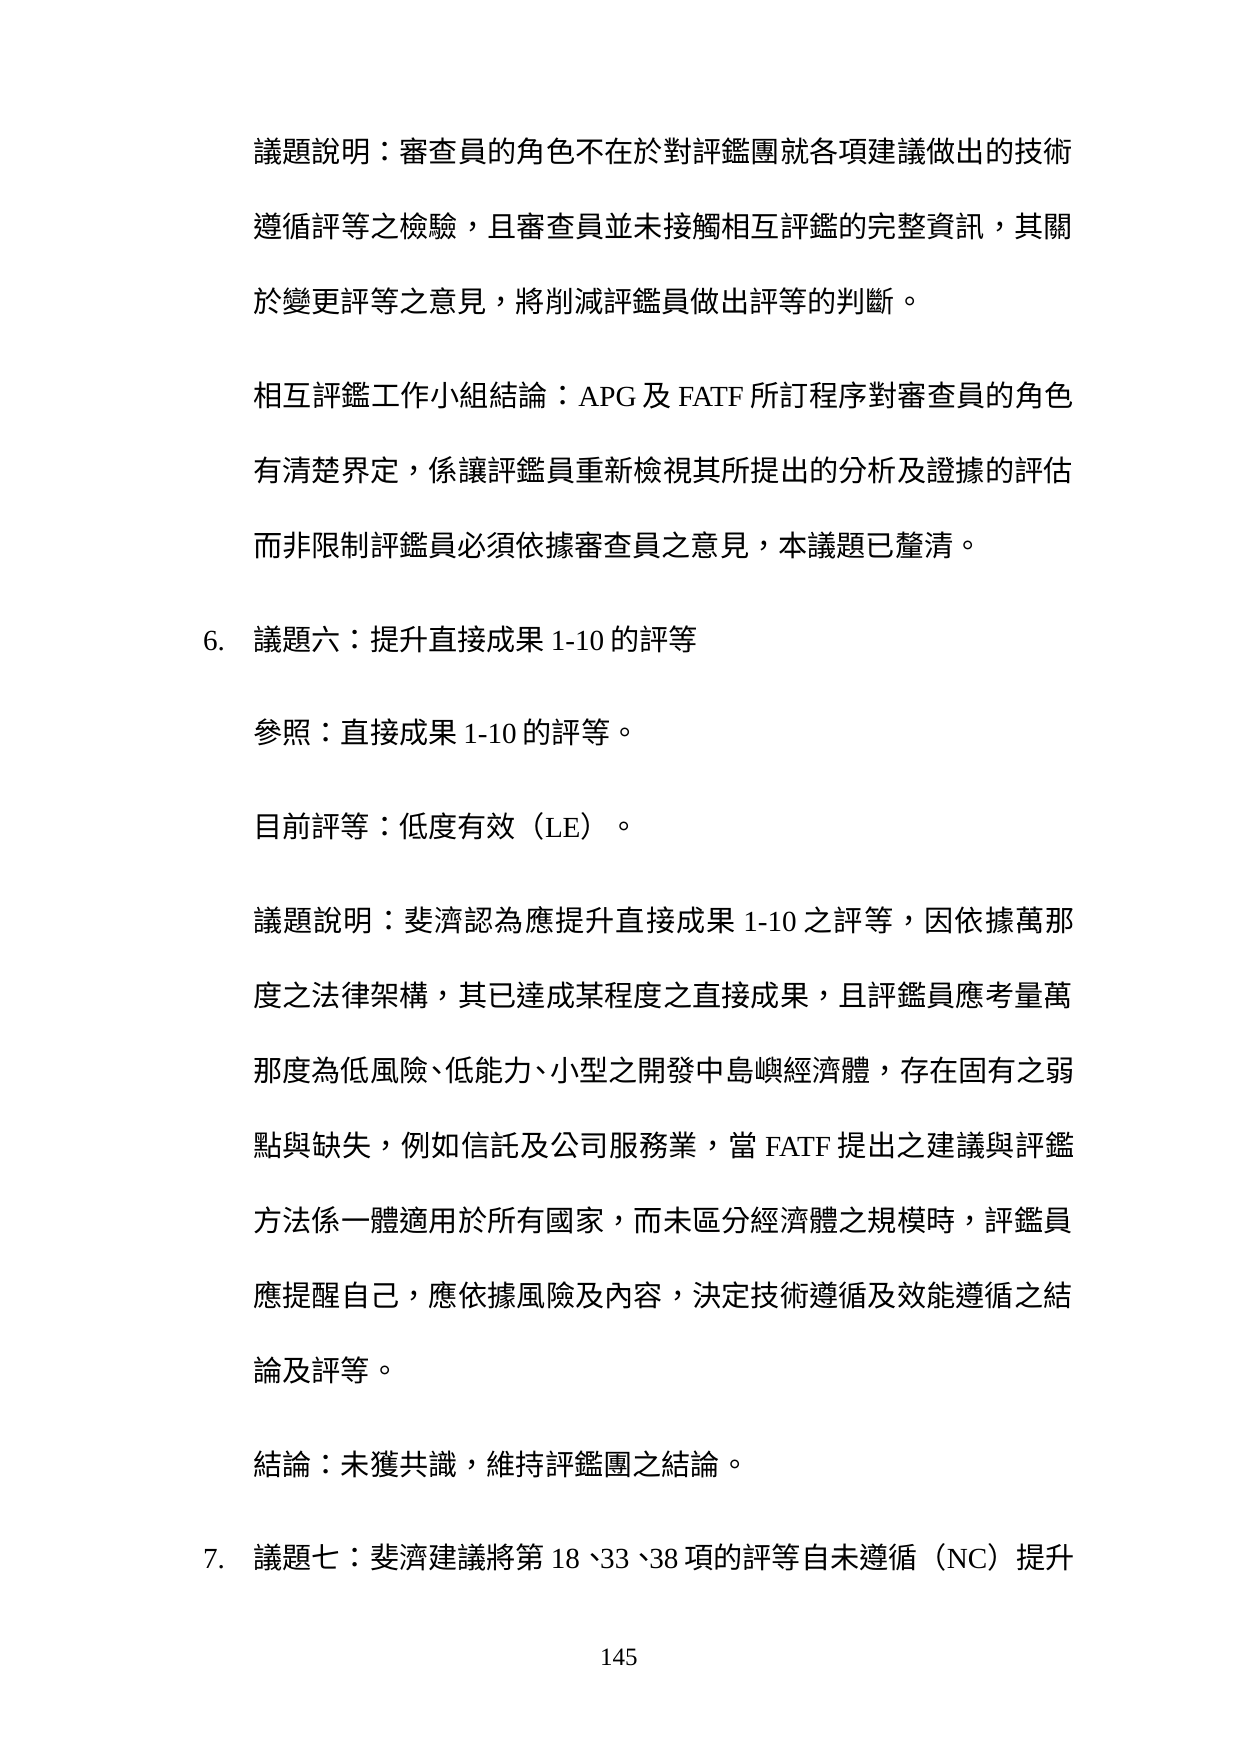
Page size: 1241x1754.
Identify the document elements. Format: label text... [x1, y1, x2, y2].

text 相互評鑑工作小組結論：APG及FATF所訂程序對審查員的角色有清楚界定，係讓評鑑員重新檢視其所提出的分析及證據的評估，而非限制評鑑員必須依據審查員之意見，本議題已釐清。 [253, 356, 1075, 581]
text 議題說明：斐濟認為應提升直接成果1-10之評等，因依據萬那度之法律架構，其已達成某程度之直接成果，且評鑑員應考量萬那度為低風險、低能力、小型之開發中島嶼經濟體，存在固有之弱點與缺失，例如信託及公司服務業，當FATF提出之建議與評鑑方法係一體適用於所有國家，而未區分經濟體之規模時，評鑑員應提醒自己，應依據風險及內容，決定技術遵循及效能遵循之結論及評等。 [253, 881, 1075, 1406]
list 議題六：提升直接成果1-10的評等 [203, 600, 1075, 675]
list 議題七：斐濟建議將第18、33、38項的評等自未遵循（NC）提升 [203, 1518, 1075, 1593]
text 參照：直接成果1-10的評等。 [253, 693, 1075, 768]
text 議題說明：審查員的角色不在於對評鑑團就各項建議做出的技術遵循評等之檢驗，且審查員並未接觸相互評鑑的完整資訊，其關於變更評等之意見，將削減評鑑員做出評等的判斷。 [253, 112, 1075, 337]
text 目前評等：低度有效（LE）。 [253, 787, 1075, 862]
text 結論：未獲共識，維持評鑑團之結論。 [253, 1425, 1075, 1500]
